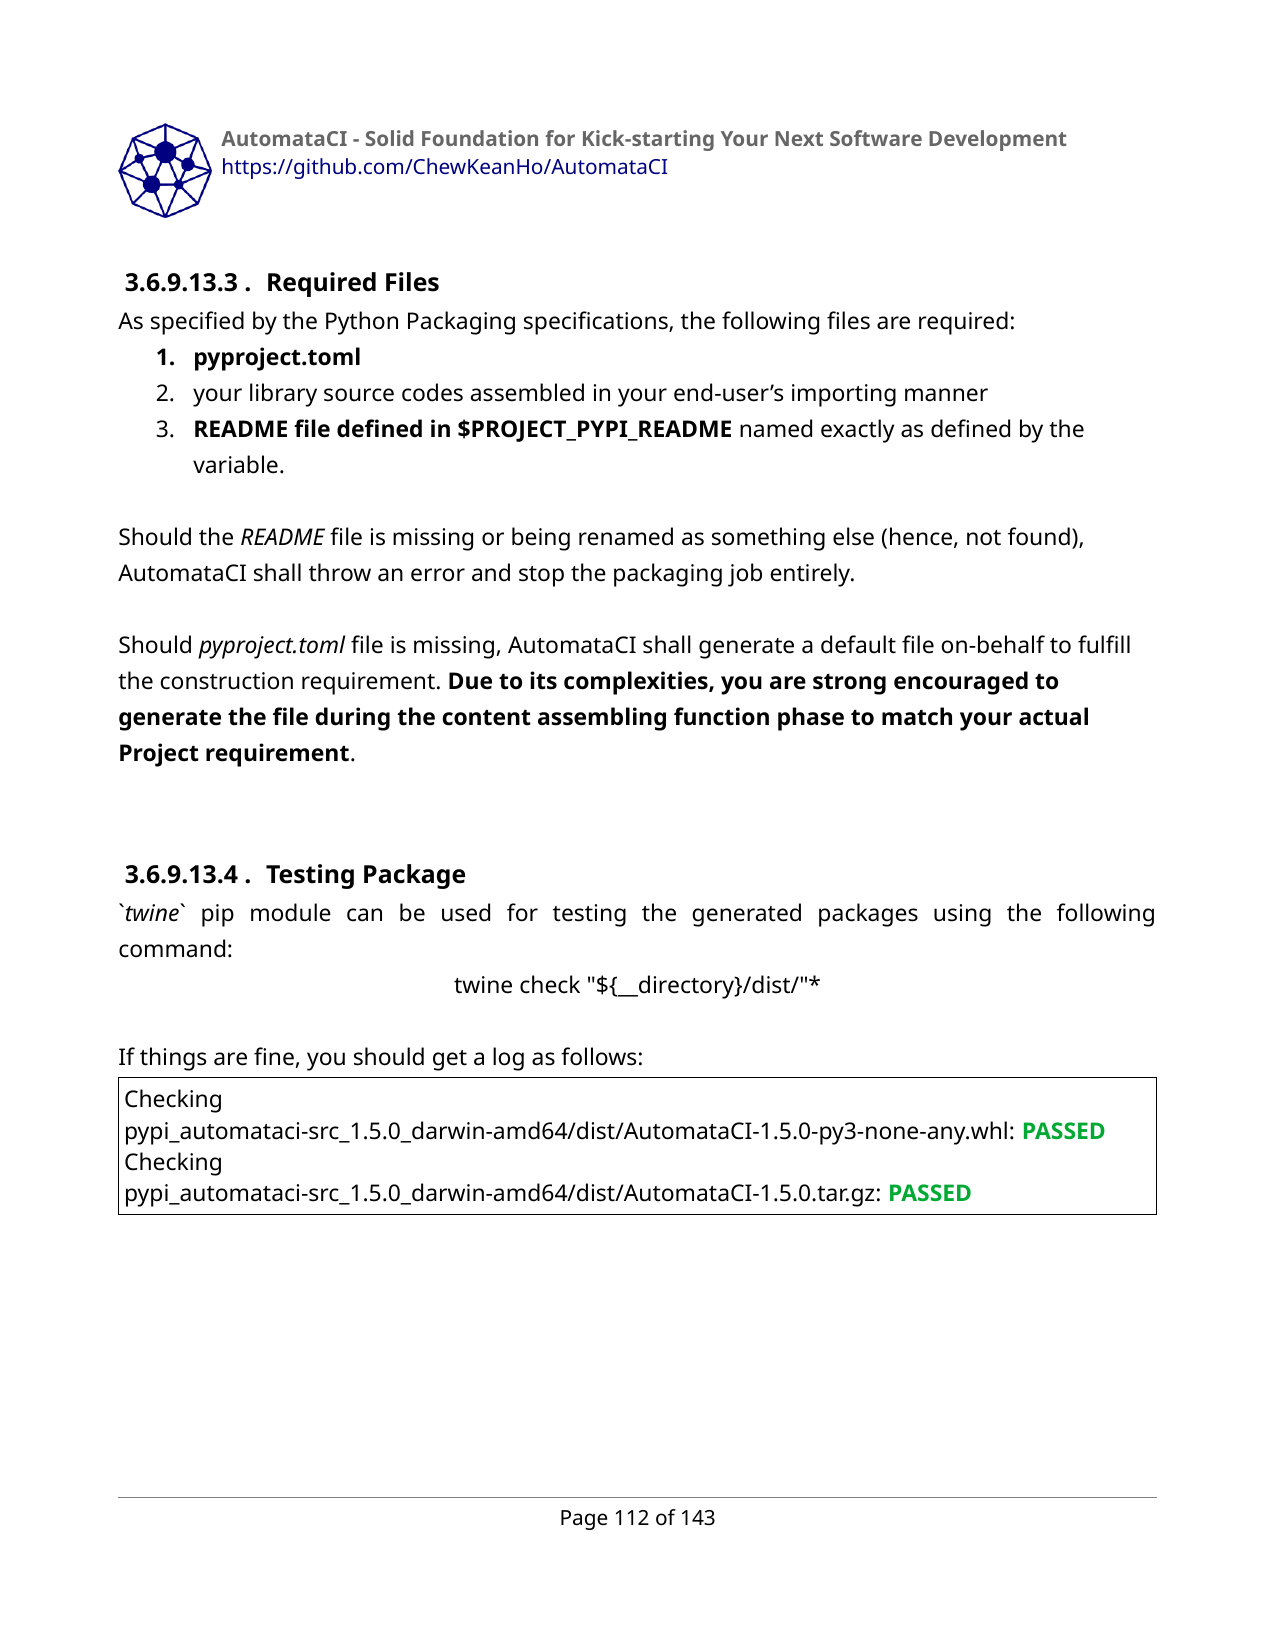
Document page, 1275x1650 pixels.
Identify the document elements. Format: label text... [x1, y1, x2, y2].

text twine check "${__directory}/dist/"* [118, 969, 1157, 1000]
subtitle Testing Package [118, 857, 1157, 891]
table_header Checking pypi_automataci-src_1.5.0_darwin-amd64/dist/AutomataCI-1.5.0-py3-none-any.whl: PASSED Checking pypi_automataci-src_1.5.0_darwin-amd64/dist/AutomataCI-1.5.0.tar.gz: PASSED [119, 1078, 1156, 1214]
text Should pyproject.toml file is missing, AutomataCI shall generate a default file on-behalf to fulfill the construction requirement. Due to its complexities, you are strong encouraged to generate the file during the content assembling function phase to match your actual Project requirement. [118, 629, 1157, 768]
picture [118, 123, 212, 218]
list pyproject.toml [156, 341, 1157, 372]
text If things are fine, you should get a log as follows: [118, 1041, 1157, 1072]
text Should the README file is missing or being renamed as something else (hence, not found), AutomataCI shall throw an error and stop the packaging job entirely. [118, 521, 1157, 588]
text As specified by the Python Packaging specifications, the following files are required: [118, 305, 1157, 337]
subtitle Required Files [118, 265, 1157, 299]
list README file defined in $PROJECT_PYPI_README named exactly as defined by the variable. [156, 413, 1157, 480]
list your library source codes assembled in your end-user’s importing manner [156, 377, 1157, 408]
text `twine` pip module can be used for testing the generated packages using the following command: [118, 897, 1157, 964]
